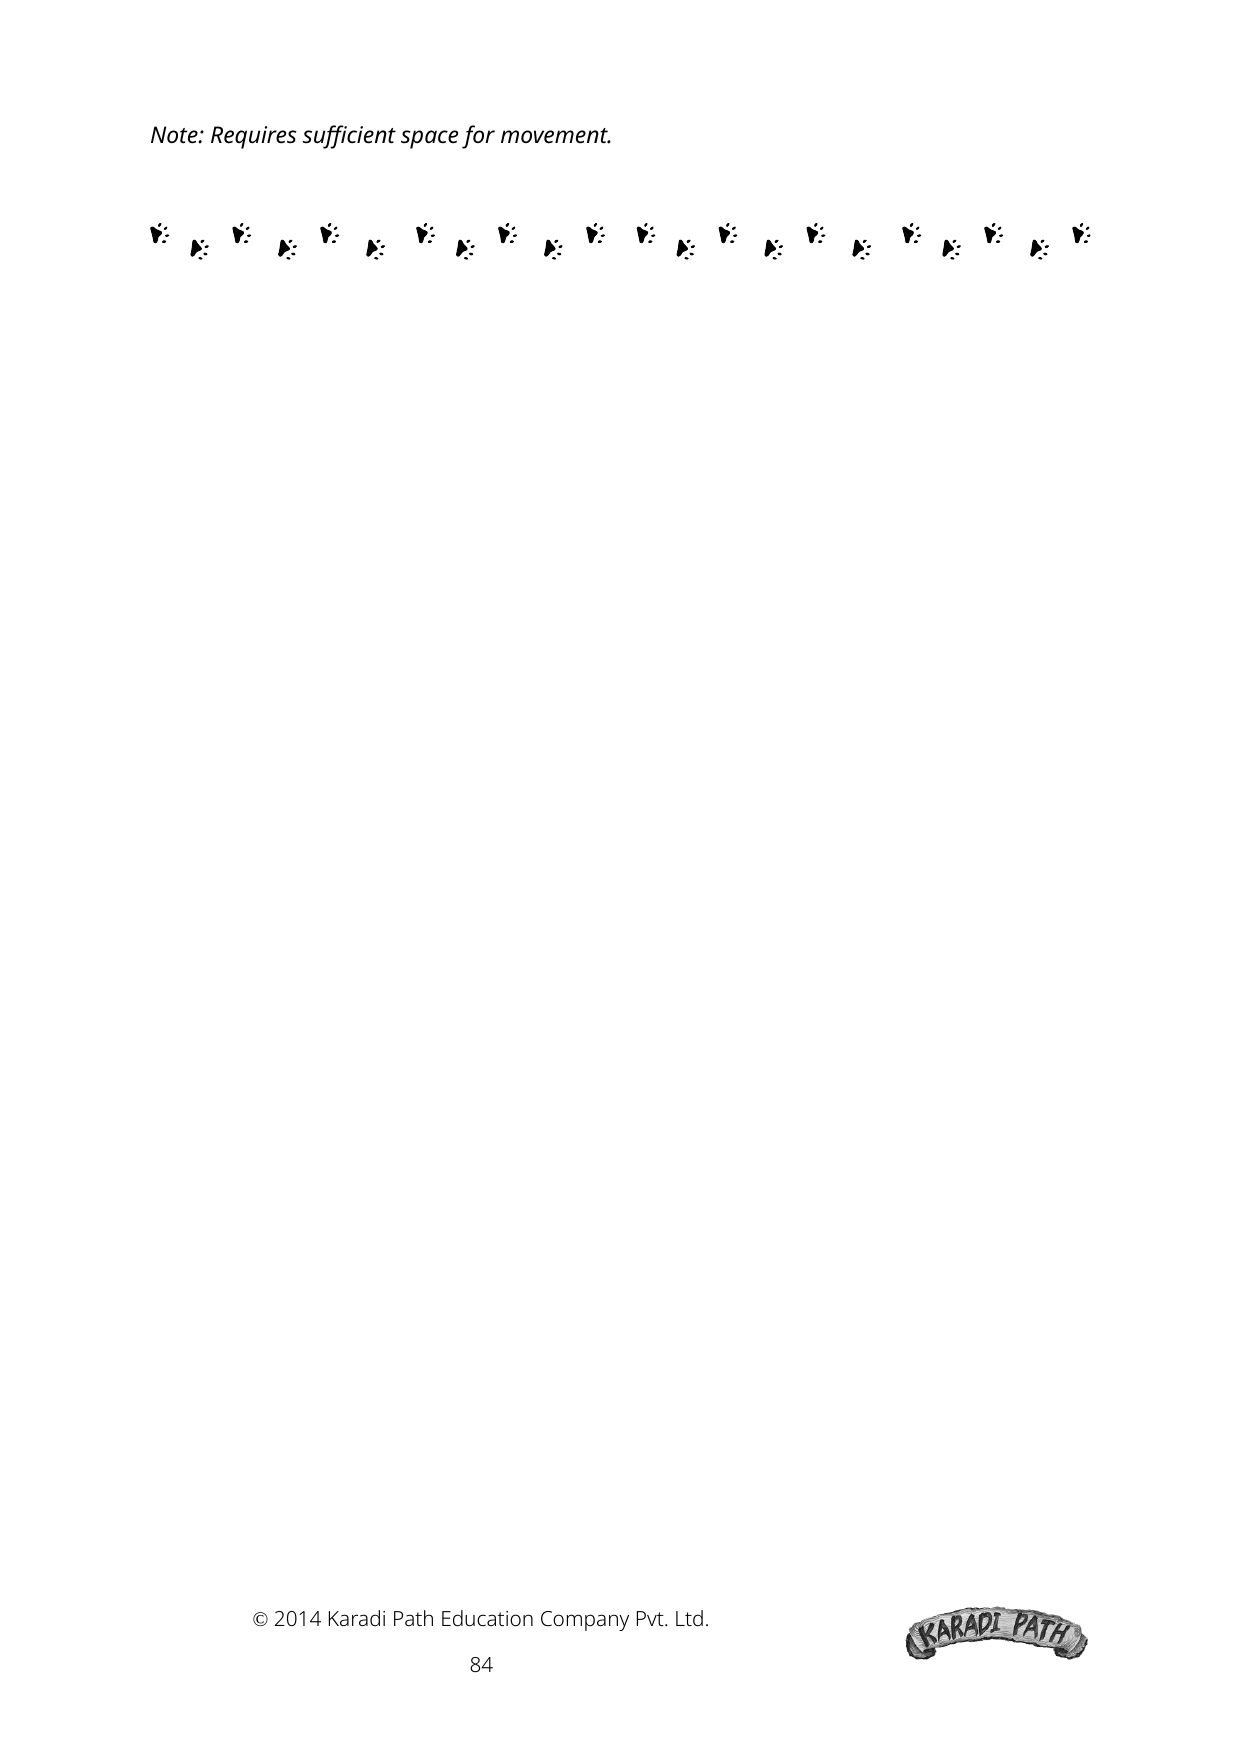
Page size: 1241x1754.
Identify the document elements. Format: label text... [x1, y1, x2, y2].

picture [150, 223, 1091, 265]
text Note: Requires sufficient space for movement. [150, 119, 1091, 150]
picture [903, 1604, 1091, 1663]
